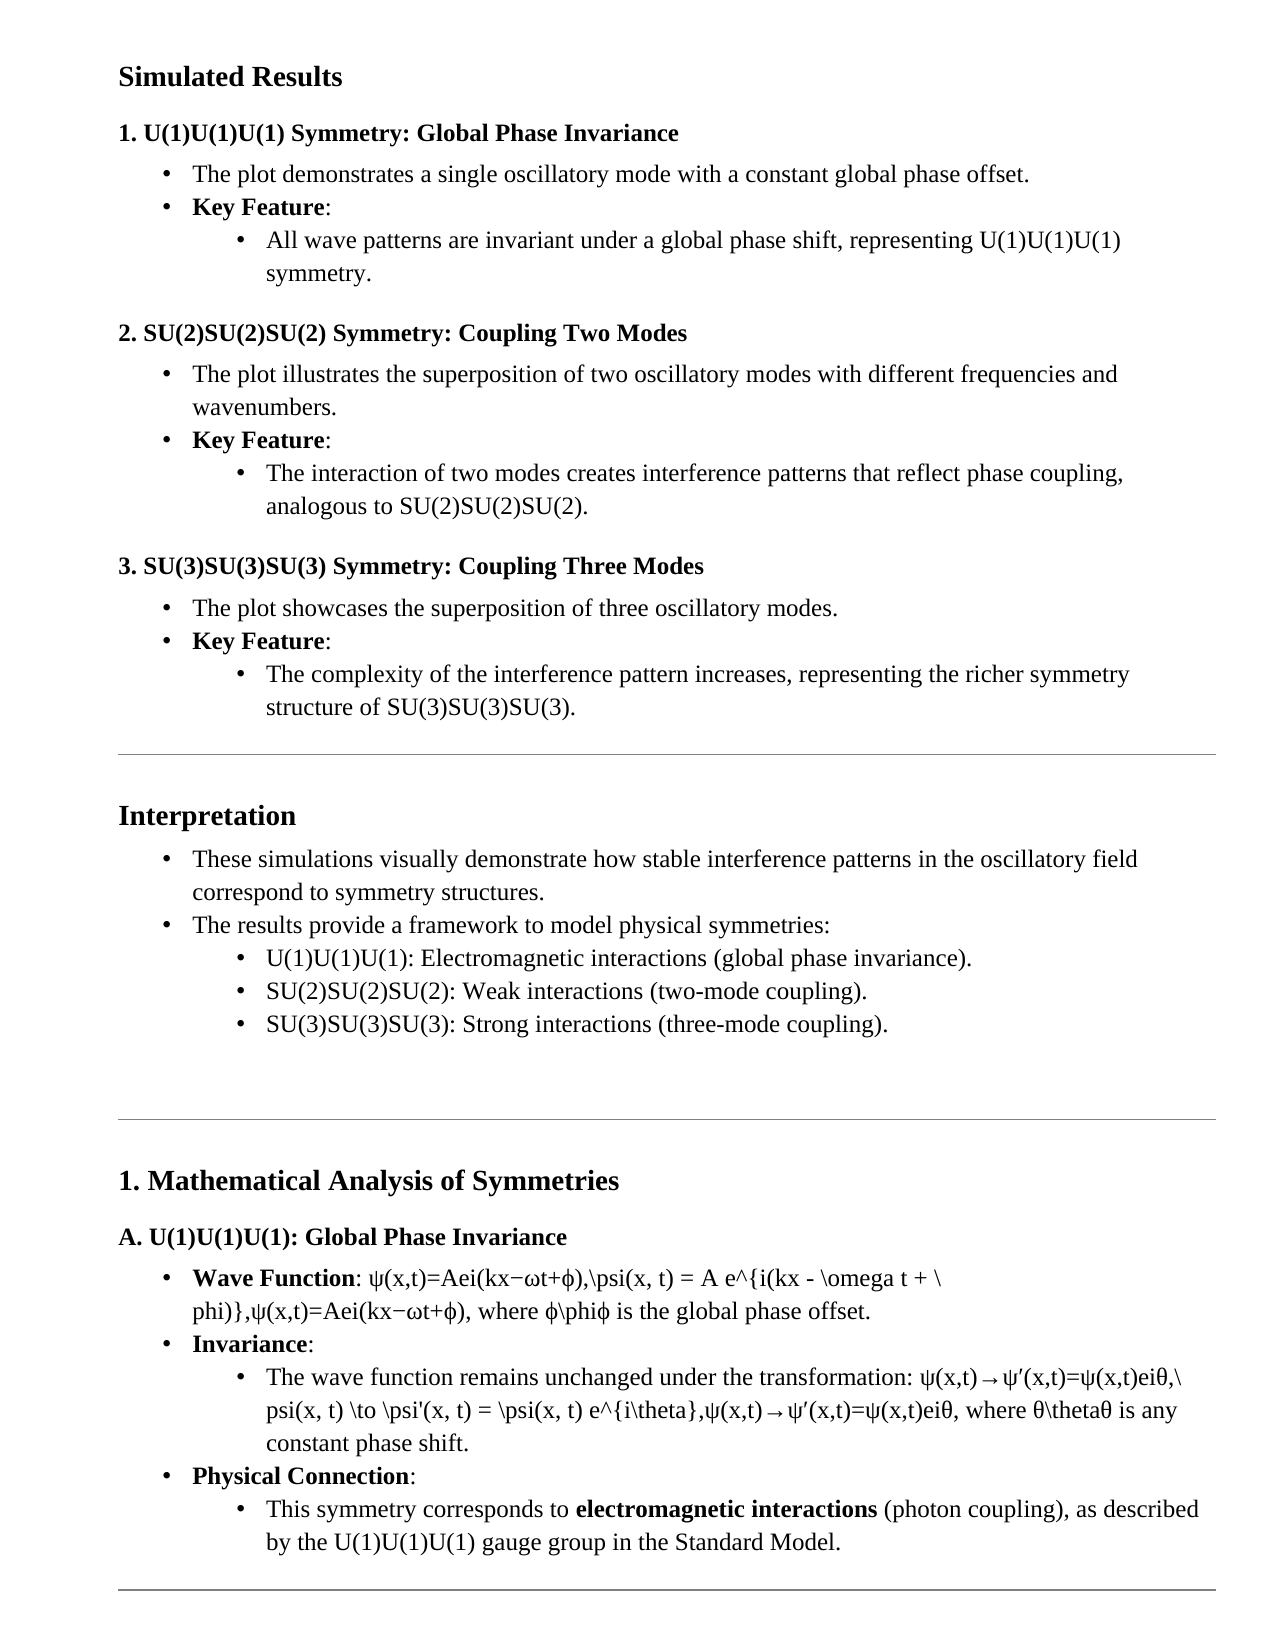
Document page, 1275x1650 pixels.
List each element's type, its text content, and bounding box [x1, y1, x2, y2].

list Physical Connection: [162, 1461, 1216, 1490]
list Wave Function: ψ(x,t)=Aei(kx−ωt+ϕ),\psi(x, t) = A e^{i(kx - \omega t + \phi)},ψ(x,t)=Aei(kx−ωt+ϕ), where ϕ\phiϕ is the global phase offset. [162, 1263, 1216, 1325]
list Key Feature: [162, 192, 1216, 221]
list The wave function remains unchanged under the transformation: ψ(x,t)→ψ′(x,t)=ψ(x,t)eiθ,\psi(x, t) \to \psi'(x, t) = \psi(x, t) e^{i\theta},ψ(x,t)→ψ′(x,t)=ψ(x,t)eiθ, where θ\thetaθ is any constant phase shift. [236, 1362, 1216, 1457]
list All wave patterns are invariant under a global phase shift, representing U(1)U(1)U(1) symmetry. [236, 225, 1216, 287]
list The plot illustrates the superposition of two oscillatory modes with different frequencies and wavenumbers. [162, 359, 1216, 421]
list The interaction of two modes creates interference patterns that reflect phase coupling, analogous to SU(2)SU(2)SU(2). [236, 458, 1216, 520]
list SU(2)SU(2)SU(2): Weak interactions (two-mode coupling). [236, 976, 1216, 1005]
list U(1)U(1)U(1): Electromagnetic interactions (global phase invariance). [236, 943, 1216, 972]
list Invariance: [162, 1329, 1216, 1358]
subtitle A. U(1)U(1)U(1): Global Phase Invariance [118, 1222, 1216, 1251]
subtitle Simulated Results [118, 59, 1216, 93]
list Key Feature: [162, 425, 1216, 454]
list SU(3)SU(3)SU(3): Strong interactions (three-mode coupling). [236, 1009, 1216, 1038]
list The plot showcases the superposition of three oscillatory modes. [162, 593, 1216, 621]
list This symmetry corresponds to electromagnetic interactions (photon coupling), as described by the U(1)U(1)U(1) gauge group in the Standard Model. [236, 1494, 1216, 1556]
subtitle 3. SU(3)SU(3)SU(3) Symmetry: Coupling Three Modes [118, 551, 1216, 580]
list The results provide a framework to model physical symmetries: [162, 910, 1216, 939]
list Key Feature: [162, 626, 1216, 654]
subtitle Interpretation [118, 798, 1216, 832]
list The complexity of the interference pattern increases, representing the richer symmetry structure of SU(3)SU(3)SU(3). [236, 659, 1216, 721]
subtitle 1. Mathematical Analysis of Symmetries [118, 1163, 1216, 1197]
list The plot demonstrates a single oscillatory mode with a constant global phase offset. [162, 159, 1216, 188]
subtitle 2. SU(2)SU(2)SU(2) Symmetry: Coupling Two Modes [118, 318, 1216, 347]
list These simulations visually demonstrate how stable interference patterns in the oscillatory field correspond to symmetry structures. [162, 844, 1216, 906]
subtitle 1. U(1)U(1)U(1) Symmetry: Global Phase Invariance [118, 118, 1216, 146]
